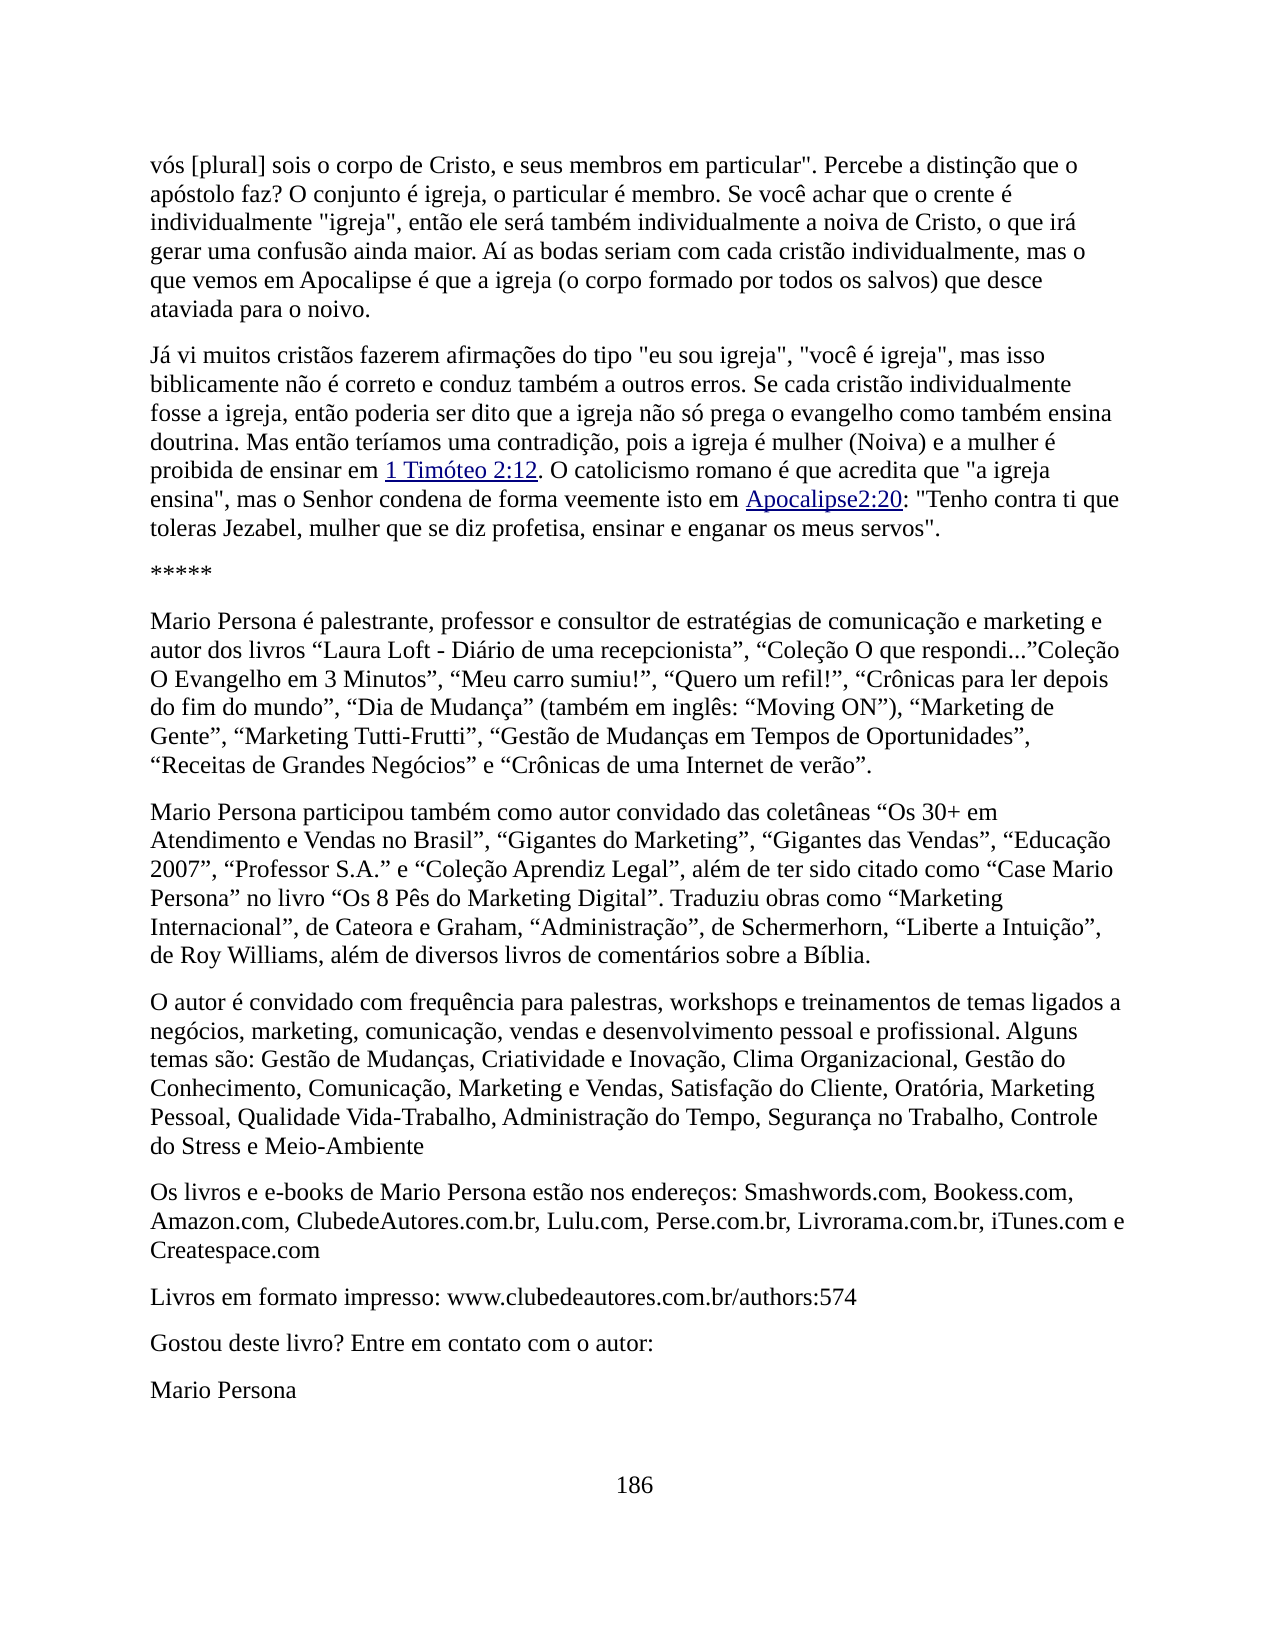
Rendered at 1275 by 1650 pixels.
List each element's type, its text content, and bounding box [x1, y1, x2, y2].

text O autor é convidado com frequência para palestras, workshops e treinamentos de temas ligados a negócios, marketing, comunicação, vendas e desenvolvimento pessoal e profissional. Alguns temas são: Gestão de Mudanças, Criatividade e Inovação, Clima Organizacional, Gestão do Conhecimento, Comunicação, Marketing e Vendas, Satisfação do Cliente, Oratória, Marketing Pessoal, Qualidade Vida-Trabalho, Administração do Tempo, Segurança no Trabalho, Controle do Stress e Meio-Ambiente [150, 987, 1125, 1159]
text Livros em formato impresso: www.clubedeautores.com.br/authors:574 [150, 1282, 1125, 1310]
text Mario Persona participou também como autor convidado das coletâneas “Os 30+ em Atendimento e Vendas no Brasil”, “Gigantes do Marketing”, “Gigantes das Vendas”, “Educação 2007”, “Professor S.A.” e “Coleção Aprendiz Legal”, além de ter sido citado como “Case Mario Persona” no livro “Os 8 Pês do Marketing Digital”. Traduziu obras como “Marketing Internacional”, de Cateora e Graham, “Administração”, de Schermerhorn, “Liberte a Intuição”, de Roy Williams, além de diversos livros de comentários sobre a Bíblia. [150, 797, 1125, 969]
text Mario Persona [150, 1375, 1125, 1404]
text ***** [150, 559, 1125, 588]
text Já vi muitos cristãos fazerem afirmações do tipo "eu sou igreja", "você é igreja", mas isso biblicamente não é correto e conduz também a outros erros. Se cada cristão individualmente fosse a igreja, então poderia ser dito que a igreja não só prega o evangelho como também ensina doutrina. Mas então teríamos uma contradição, pois a igreja é mulher (Noiva) e a mulher é proibida de ensinar em 1 Timóteo 2:12. O catolicismo romano é que acredita que "a igreja ensina", mas o Senhor condena de forma veemente isto em Apocalipse2:20: "Tenho contra ti que toleras Jezabel, mulher que se diz profetisa, ensinar e enganar os meus servos". [150, 340, 1125, 542]
text Os livros e e-books de Mario Persona estão nos endereços: Smashwords.com, Bookess.com, Amazon.com, ClubedeAutores.com.br, Lulu.com, Perse.com.br, Livrorama.com.br, iTunes.com e Createspace.com [150, 1177, 1125, 1264]
text Gostou deste livro? Entre em contato com o autor: [150, 1328, 1125, 1357]
text Mario Persona é palestrante, professor e consultor de estratégias de comunicação e marketing e autor dos livros “Laura Loft - Diário de uma recepcionista”, “Coleção O que respondi...”Coleção O Evangelho em 3 Minutos”, “Meu carro sumiu!”, “Quero um refil!”, “Crônicas para ler depois do fim do mundo”, “Dia de Mudança” (também em inglês: “Moving ON”), “Marketing de Gente”, “Marketing Tutti-Frutti”, “Gestão de Mudanças em Tempos de Oportunidades”, “Receitas de Grandes Negócios” e “Crônicas de uma Internet de verão”. [150, 606, 1125, 779]
text vós [plural] sois o corpo de Cristo, e seus membros em particular". Percebe a distinção que o apóstolo faz? O conjunto é igreja, o particular é membro. Se você achar que o crente é individualmente "igreja", então ele será também individualmente a noiva de Cristo, o que irá gerar uma confusão ainda maior. Aí as bodas seriam com cada cristão individualmente, mas o que vemos em Apocalipse é que a igreja (o corpo formado por todos os salvos) que desce ataviada para o noivo. [150, 150, 1125, 322]
